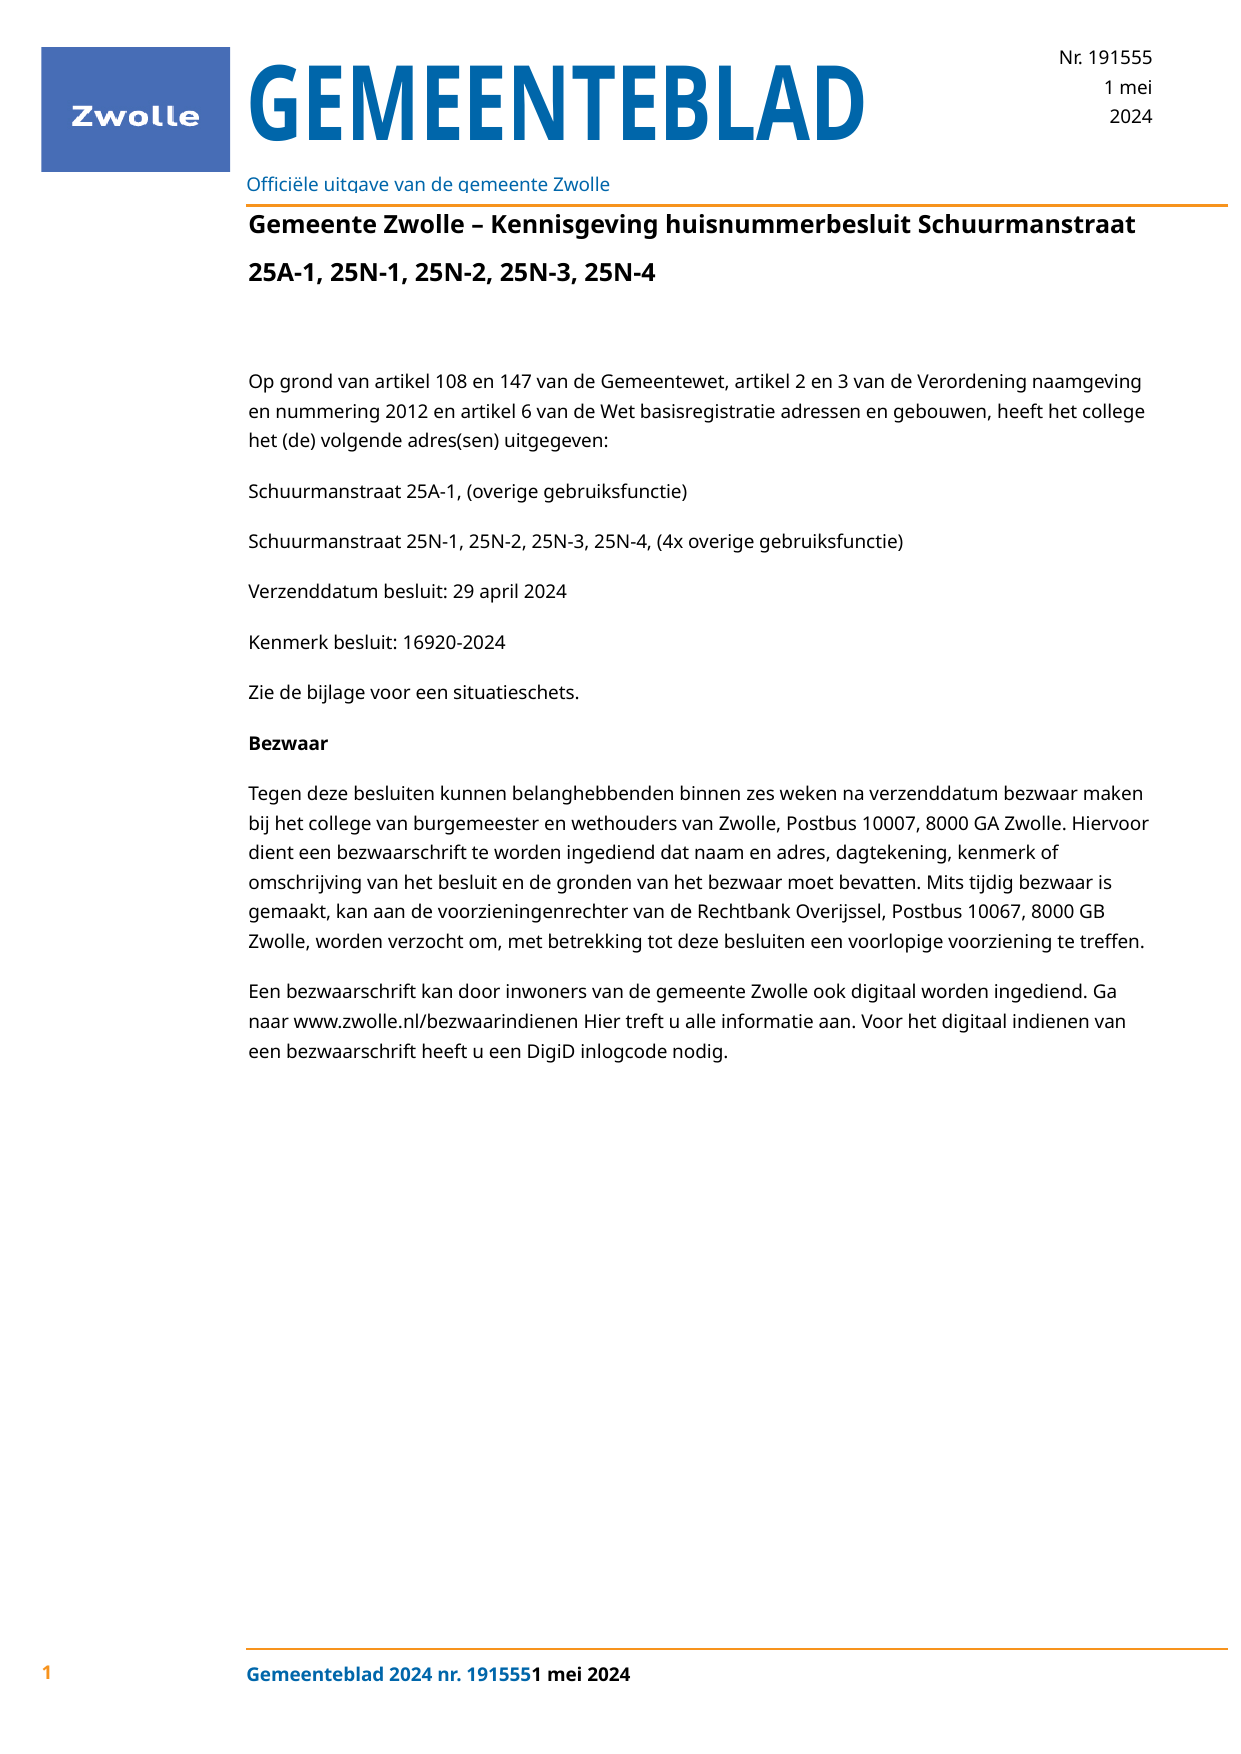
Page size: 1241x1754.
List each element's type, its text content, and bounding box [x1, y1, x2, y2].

text Kenmerk besluit: 16920-2024 [248, 629, 1152, 655]
text Verzenddatum besluit: 29 april 2024 [248, 579, 1152, 604]
text Tegen deze besluiten kunnen belanghebbenden binnen zes weken na verzenddatum bezwaar maken bij het college van burgemeester en wethouders van Zwolle, Postbus 10007, 8000 GA Zwolle. Hiervoor dient een bezwaarschrift te worden ingediend dat naam en adres, dagtekening, kenmerk of omschrijving van het besluit en de gronden van het bezwaar moet bevatten. Mits tijdig bezwaar is gemaakt, kan aan de voorzieningenrechter van de Rechtbank Overijssel, Postbus 10067, 8000 GB Zwolle, worden verzocht om, met betrekking tot deze besluiten een voorlopige voorziening te treffen. [248, 780, 1152, 954]
picture [41, 47, 231, 172]
text Een bezwaarschrift kan door inwoners van de gemeente Zwolle ook digitaal worden ingediend. Ga naar www.zwolle.nl/bezwaarindienen Hier treft u alle informatie aan. Voor het digitaal indienen van een bezwaarschrift heeft u een DigiD inlogcode nodig. [248, 979, 1152, 1064]
text Bezwaar [248, 730, 1152, 756]
text Op grond van artikel 108 en 147 van de Gemeentewet, artikel 2 en 3 van de Verordening naamgeving en nummering 2012 en artikel 6 van de Wet basisregistratie adressen en gebouwen, heeft het college het (de) volgende adres(sen) uitgegeven: [248, 368, 1152, 453]
text Schuurmanstraat 25N-1, 25N-2, 25N-3, 25N-4, (4x overige gebruiksfunctie) [248, 528, 1152, 554]
text Zie de bijlage voor een situatieschets. [248, 679, 1152, 705]
text Gemeente Zwolle – Kennisgeving huisnummerbesluit Schuurmanstraat 25A-1, 25N-1, 25N-2, 25N-3, 25N-4 [248, 207, 1152, 288]
text Schuurmanstraat 25A-1, (overige gebruiksfunctie) [248, 478, 1152, 504]
